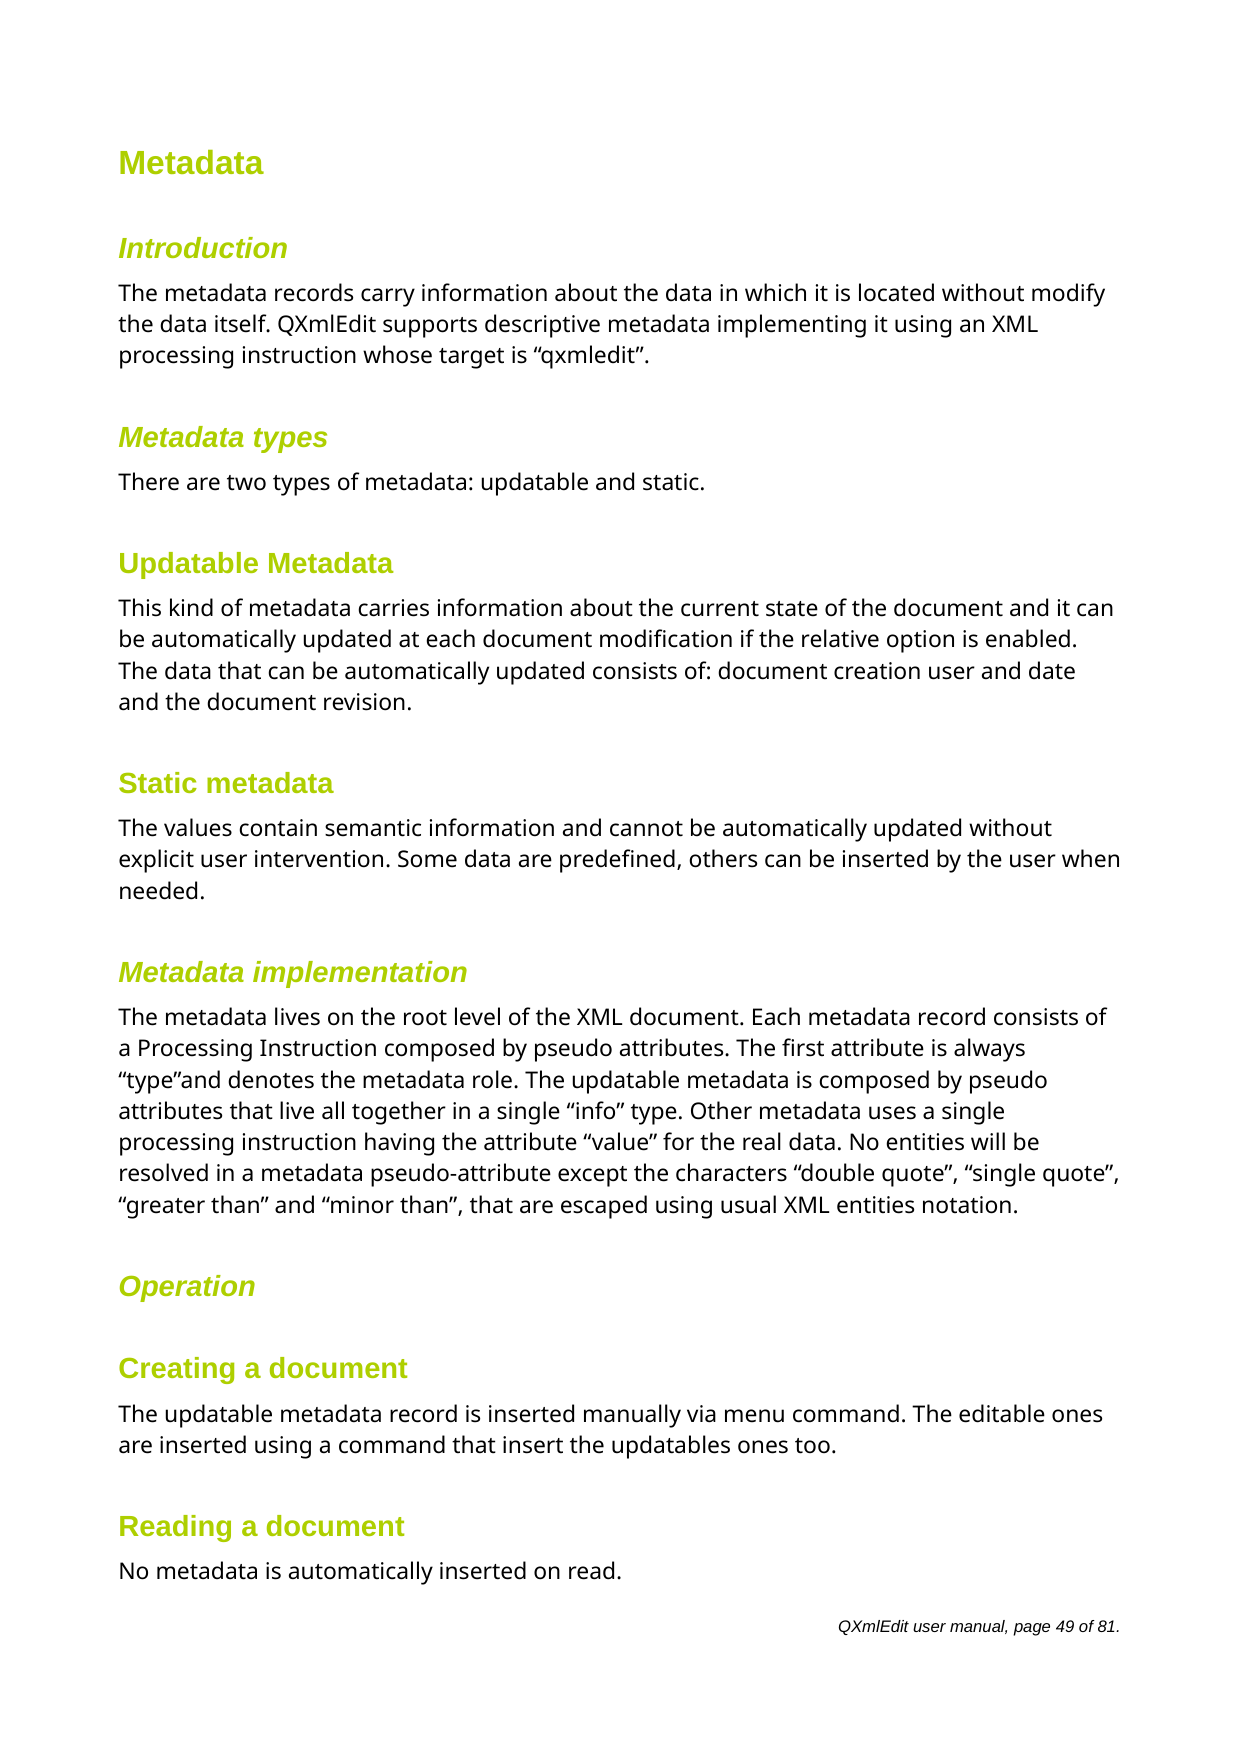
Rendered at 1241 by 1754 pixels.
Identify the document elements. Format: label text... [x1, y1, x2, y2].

subtitle Metadata types [118, 420, 1122, 453]
text The metadata lives on the root level of the XML document. Each metadata record consists of a Processing Instruction composed by pseudo attributes. The first attribute is always “type”and denotes the metadata role. The updatable metadata is composed by pseudo attributes that live all together in a single “info” type. Other metadata uses a single processing instruction having the attribute “value” for the real data. No entities will be resolved in a metadata pseudo-attribute except the characters “double quote”, “single quote”, “greater than” and “minor than”, that are escaped using usual XML entities notation. [118, 1001, 1122, 1220]
subtitle Updatable Metadata [118, 546, 1122, 580]
text This kind of metadata carries information about the current state of the document and it can be automatically updated at each document modification if the relative option is enabled. The data that can be automatically updated consists of: document creation user and date and the document revision. [118, 592, 1122, 717]
subtitle Operation [118, 1269, 1122, 1302]
subtitle Introduction [118, 231, 1122, 264]
subtitle Static metadata [118, 766, 1122, 800]
subtitle Reading a document [118, 1509, 1122, 1543]
text The metadata records carry information about the data in which it is located without modify the data itself. QXmlEdit supports descriptive metadata implementing it using an XML processing instruction whose target is “qxmledit”. [118, 277, 1122, 371]
subtitle Creating a document [118, 1352, 1122, 1385]
subtitle Metadata implementation [118, 955, 1122, 989]
text No metadata is automatically inserted on read. [118, 1555, 1122, 1586]
text The values contain semantic information and cannot be automatically updated without explicit user intervention. Some data are predefined, others can be inserted by the user when needed. [118, 812, 1122, 906]
subtitle Metadata [118, 143, 1122, 182]
text There are two types of metadata: updatable and static. [118, 466, 1122, 497]
text The updatable metadata record is inserted manually via menu command. The editable ones are inserted using a command that insert the updatables ones too. [118, 1397, 1122, 1460]
